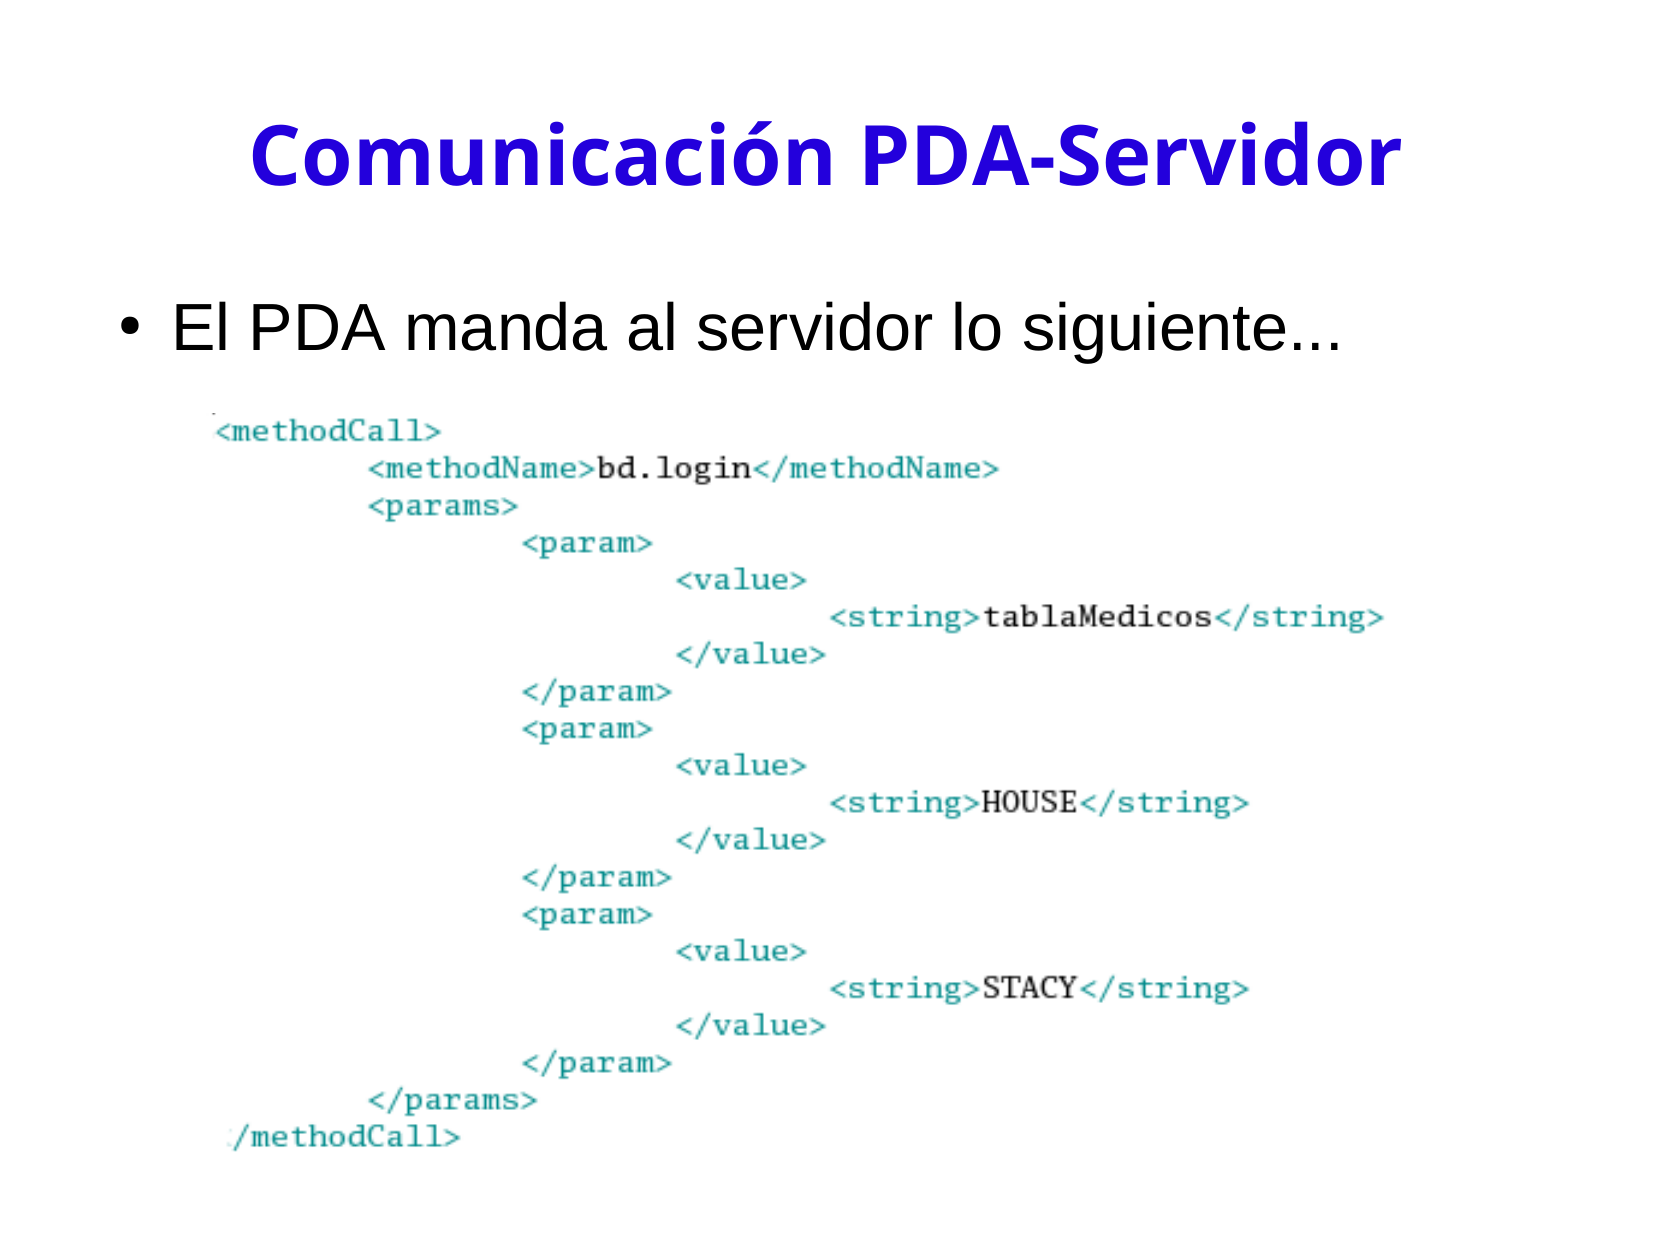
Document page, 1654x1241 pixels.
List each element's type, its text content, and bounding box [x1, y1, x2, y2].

list El PDA manda al servidor lo siguiente... [82, 290, 1571, 681]
picture [206, 413, 1418, 1182]
title Comunicación PDA-Servidor [82, 49, 1571, 257]
